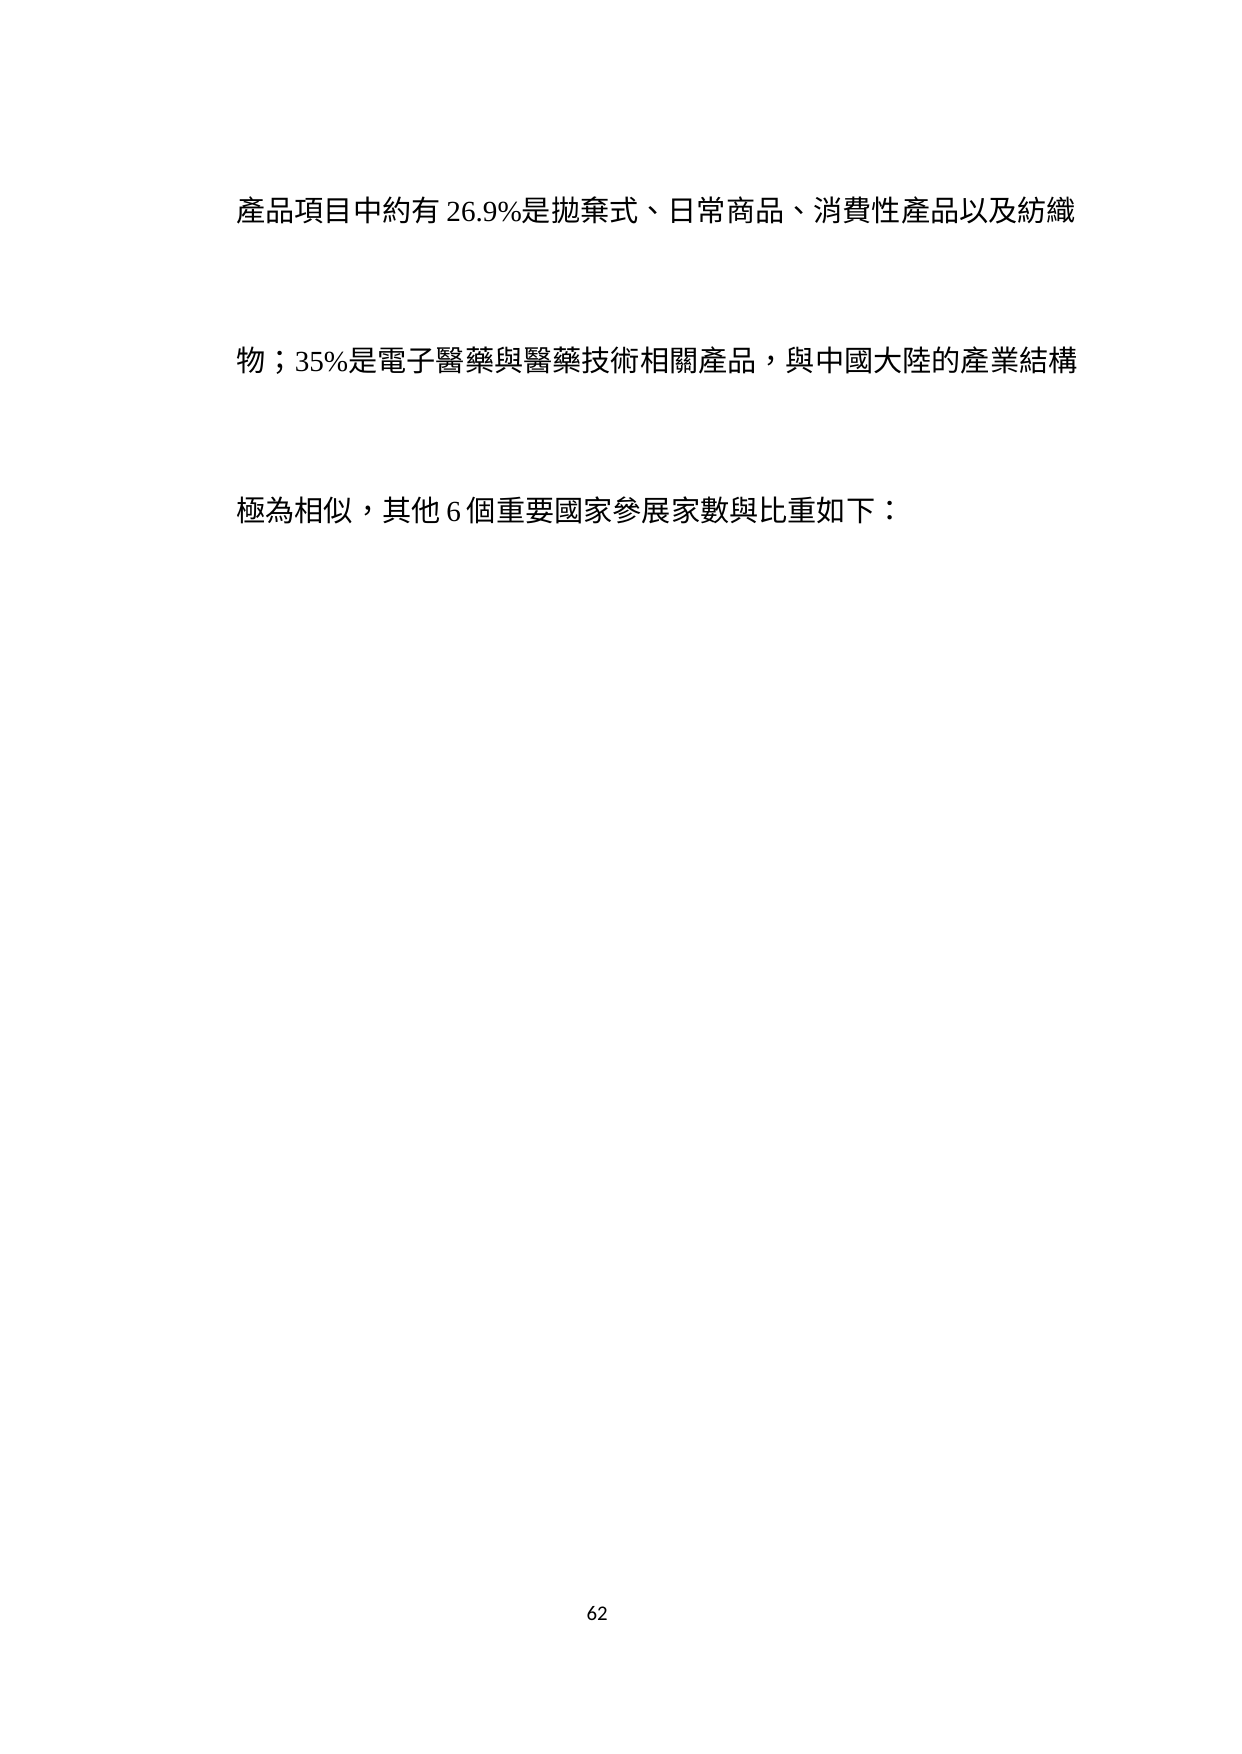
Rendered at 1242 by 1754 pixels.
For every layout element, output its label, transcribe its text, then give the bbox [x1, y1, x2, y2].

text 產品項目中約有26.9%是拋棄式、日常商品、消費性產品以及紡織物；35%是電子醫藥與醫藥技術相關產品，與中國大陸的產業結構極為相似，其他6個重要國家參展家數與比重如下： [236, 171, 1079, 546]
